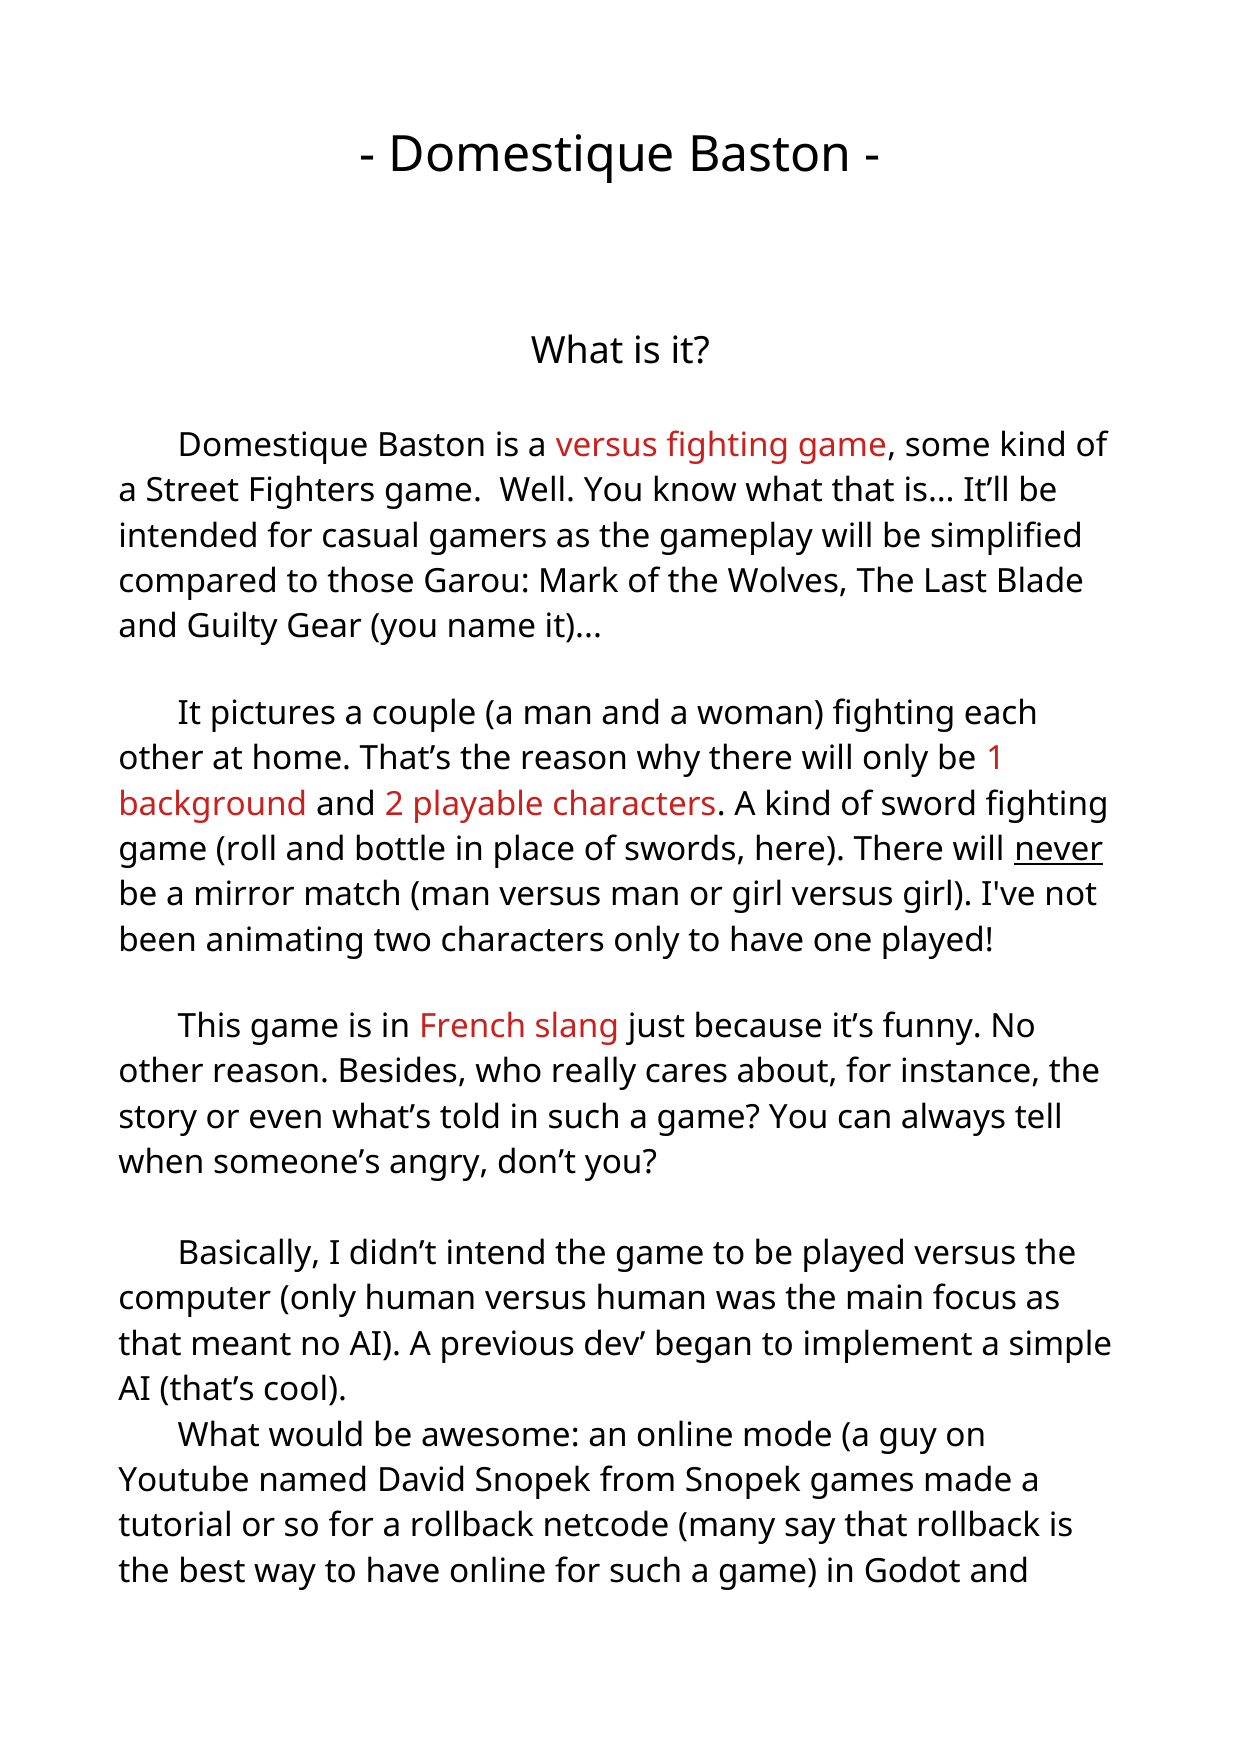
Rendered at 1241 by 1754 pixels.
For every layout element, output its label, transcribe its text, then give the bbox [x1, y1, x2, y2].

text Domestique Baston is a versus fighting game, some kind of a Street Fighters game. Well. You know what that is... It’ll be intended for casual gamers as the gameplay will be simplified compared to those Garou: Mark of the Wolves, The Last Blade and Guilty Gear (you name it)... [118, 421, 1122, 648]
text Basically, I didn’t intend the game to be played versus the computer (only human versus human was the main focus as that meant no AI). A previous dev’ began to implement a simple AI (that’s cool). [118, 1229, 1122, 1410]
text What is it? [118, 324, 1122, 375]
text This game is in French slang just because it’s funny. No other reason. Besides, who really cares about, for instance, the story or even what’s told in such a game? You can always tell when someone’s angry, don’t you? [118, 1002, 1122, 1183]
text It pictures a couple (a man and a woman) fighting each other at home. That’s the reason why there will only be 1 background and 2 playable characters. A kind of sword fighting game (roll and bottle in place of swords, here). There will never be a mirror match (man versus man or girl versus girl). I've not been animating two characters only to have one played! [118, 688, 1122, 961]
text What would be awesome: an online mode (a guy on Youtube named David Snopek from Snopek games made a tutorial or so for a rollback netcode (many say that rollback is the best way to have online for such a game) in Godot and [118, 1410, 1122, 1592]
text - Domestique Baston - [118, 118, 1122, 186]
